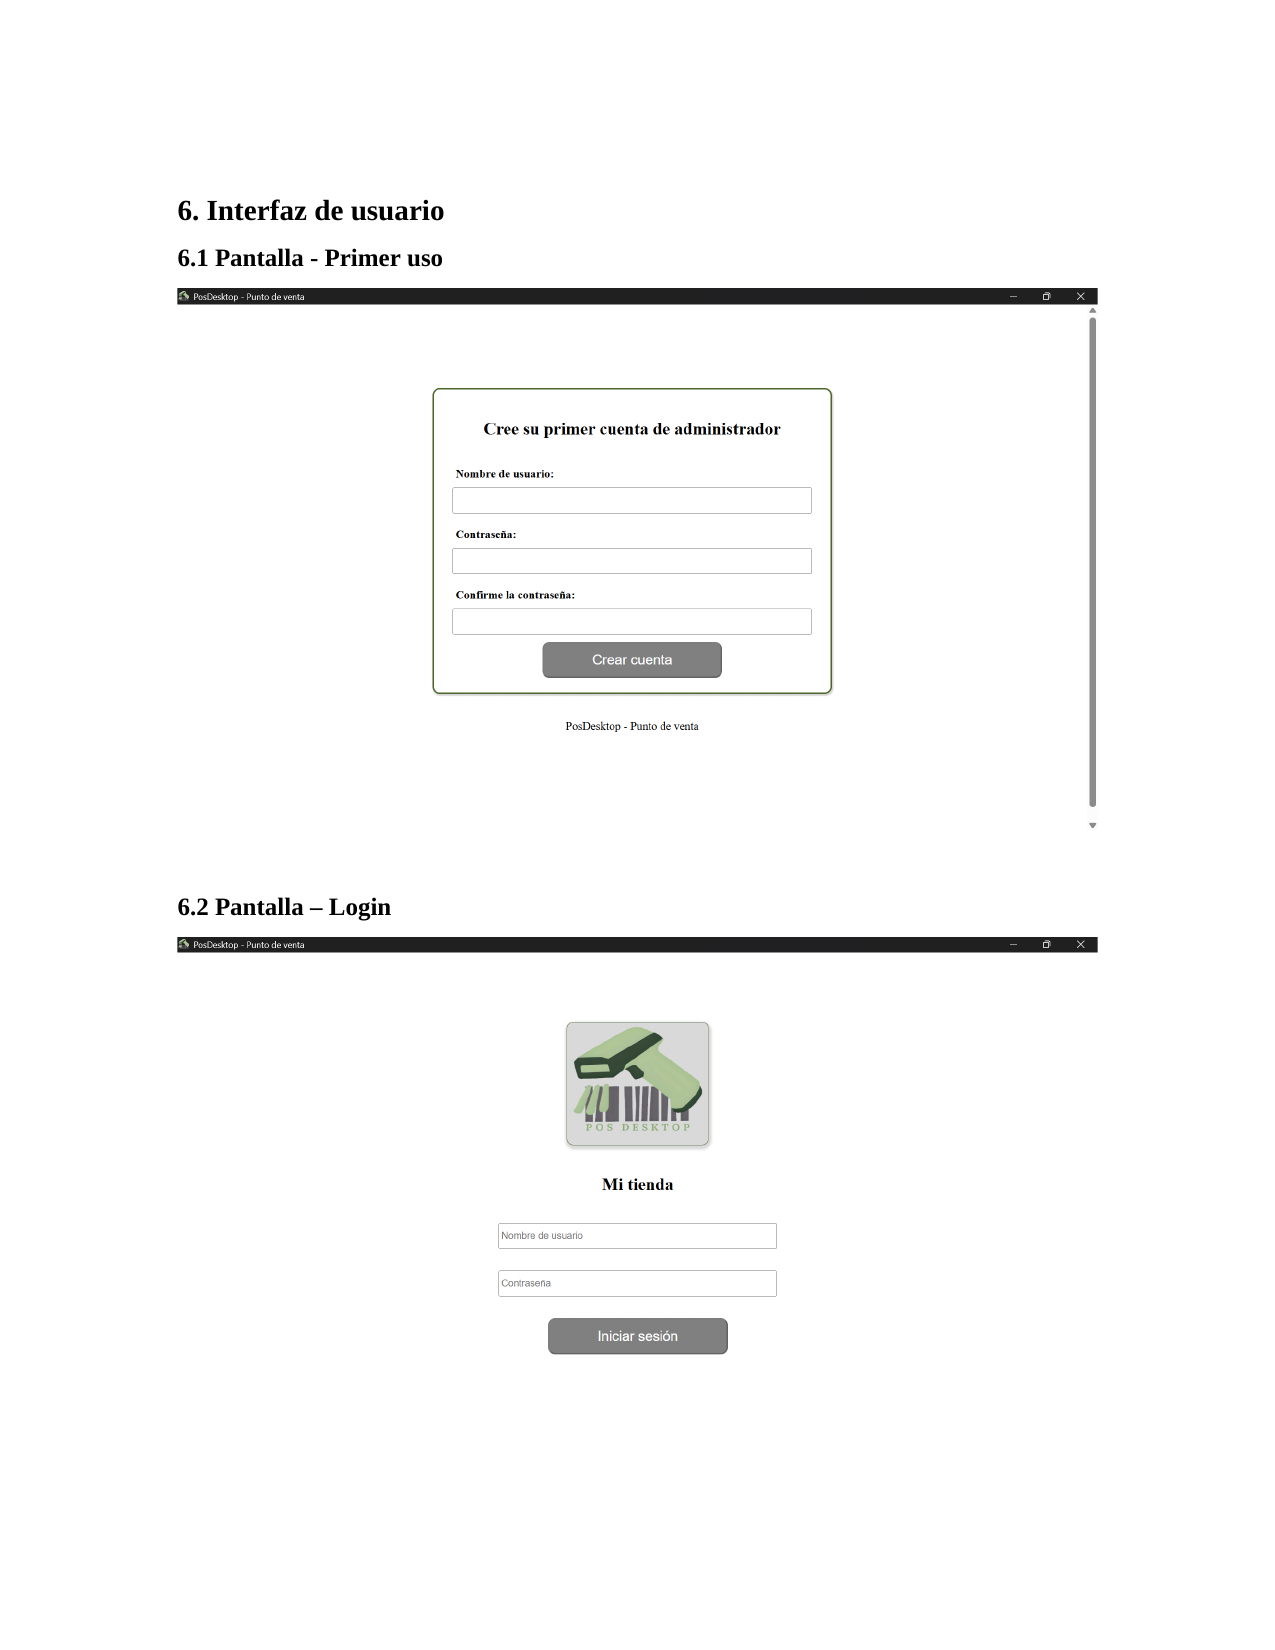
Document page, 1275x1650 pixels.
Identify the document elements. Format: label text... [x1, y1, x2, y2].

text 6.1 Pantalla - Primer uso [177, 243, 1098, 272]
picture [177, 937, 1098, 1478]
picture [177, 288, 1098, 830]
text 6.2 Pantalla – Login [177, 892, 1098, 920]
text 6. Interfaz de usuario [177, 193, 1098, 227]
